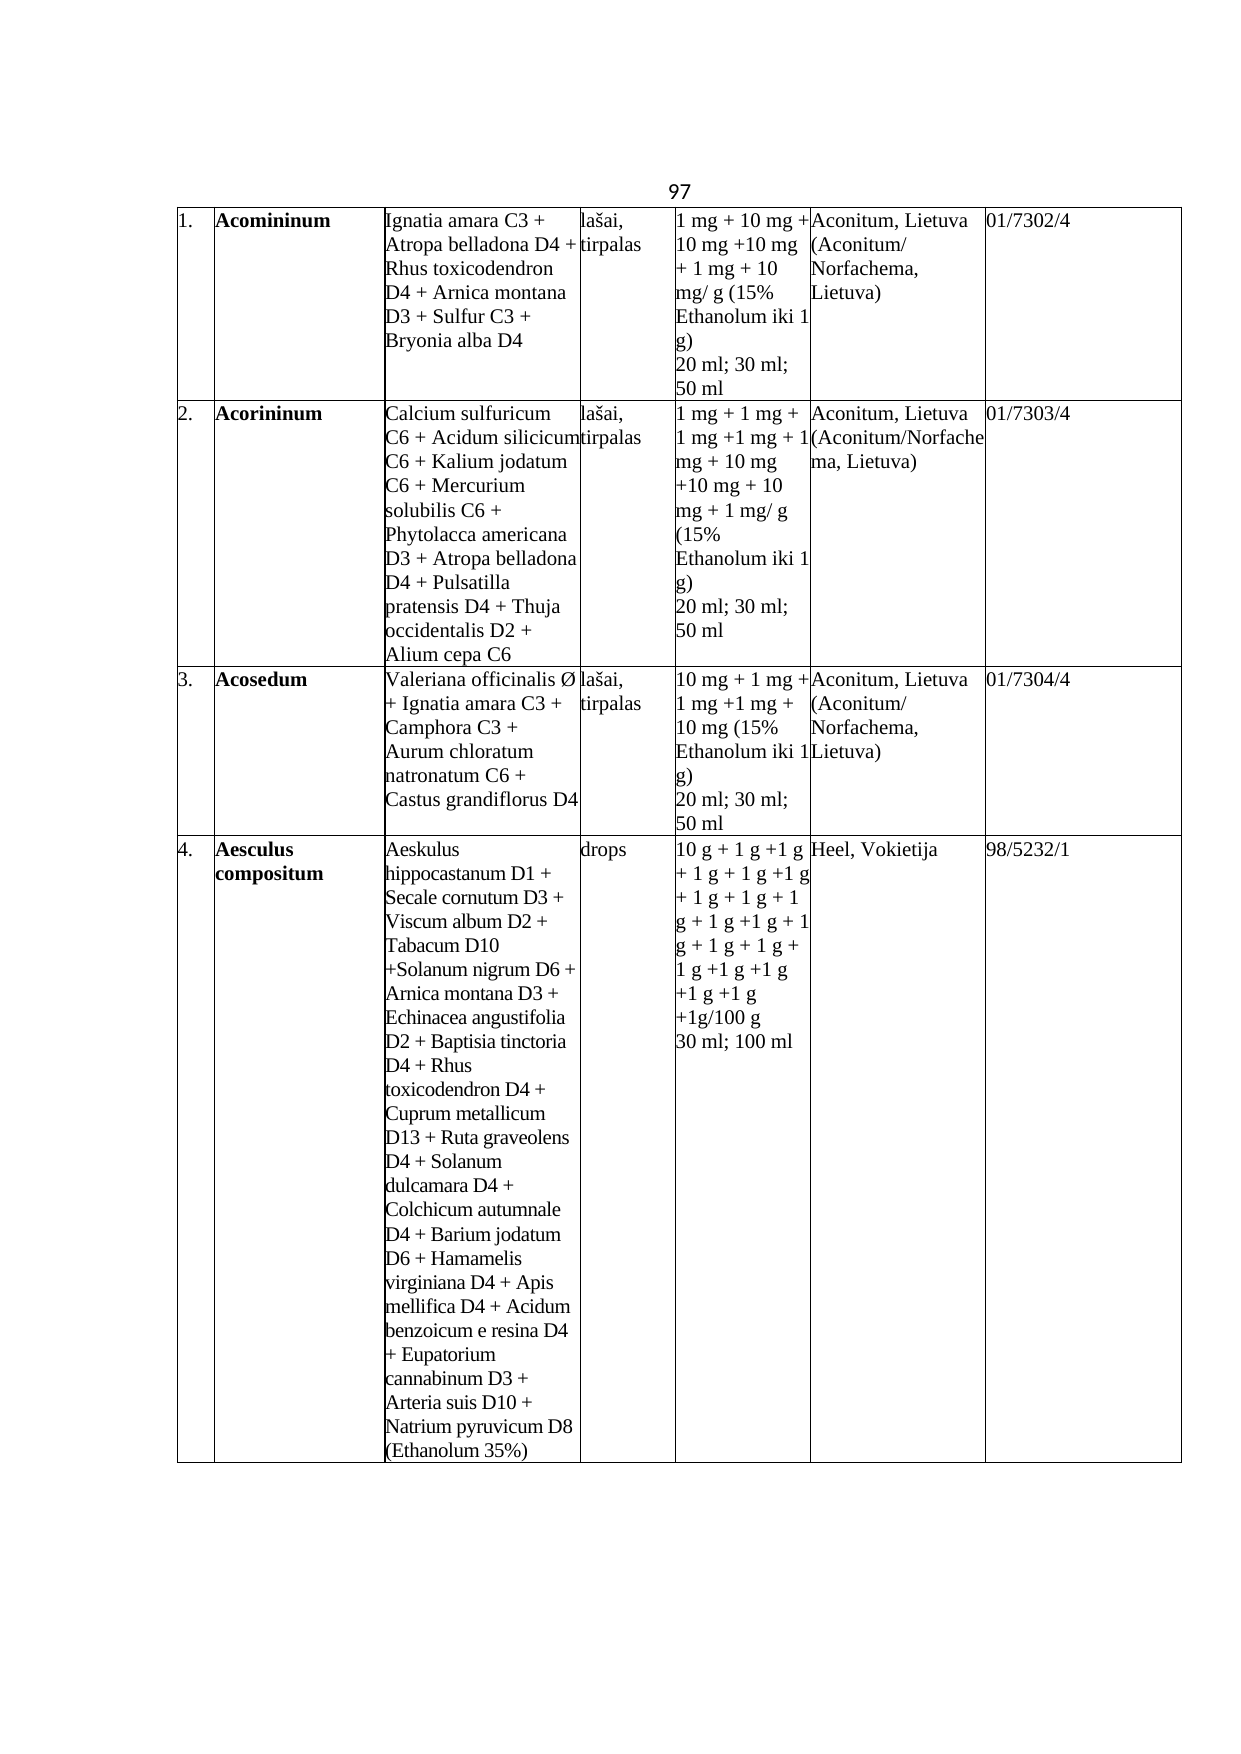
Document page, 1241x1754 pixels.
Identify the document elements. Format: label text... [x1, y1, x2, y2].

table_cell 1. [178, 208, 214, 400]
table_cell Aeskulus hippocastanum D1 + Secale cornutum D3 + Viscum album D2 + Tabacum D10 +Solanum nigrum D6 + Arnica montana D3 + Echinacea angustifolia D2 + Baptisia tinctoria D4 + Rhus toxicodendron D4 + Cuprum metallicum D13 + Ruta graveolens D4 + Solanum dulcamara D4 + Colchicum autumnale D4 + Barium jodatum D6 + Hamamelis virginiana D4 + Apis mellifica D4 + Acidum benzoicum e resina D4 + Eupatorium cannabinum D3 + Arteria suis D10 + Natrium pyruvicum D8 (Ethanolum 35%) [386, 836, 580, 1462]
table_cell 10 mg + 1 mg + 1 mg +1 mg + 10 mg (15% Ethanolum iki 1 g) 20 ml; 30 ml; 50 ml [676, 667, 810, 835]
table_cell lašai, tirpalas [581, 208, 675, 400]
table_cell 98/5232/1 [986, 836, 1181, 1462]
table_cell lašai, tirpalas [581, 667, 675, 835]
table_cell 10 g + 1 g +1 g + 1 g + 1 g +1 g + 1 g + 1 g + 1 g + 1 g +1 g + 1 g + 1 g + 1 g + 1 g +1 g +1 g +1 g +1 g +1g/100 g 30 ml; 100 ml [676, 836, 810, 1462]
table_cell Aconitum, Lietuva (Aconitum/Norfachema, Lietuva) [811, 401, 985, 666]
table_cell 01/7302/4 [986, 208, 1181, 400]
table_cell Aconitum, Lietuva (Aconitum/ Norfachema, Lietuva) [811, 667, 985, 835]
table_cell drops [581, 836, 675, 1462]
table_cell 1 mg + 10 mg + 10 mg +10 mg + 1 mg + 10 mg/ g (15% Ethanolum iki 1 g) 20 ml; 30 ml; 50 ml [676, 208, 810, 400]
table_cell Calcium sulfuricum C6 + Acidum silicicum C6 + Kalium jodatum C6 + Mercurium solubilis C6 + Phytolacca americana D3 + Atropa belladona D4 + Pulsatilla pratensis D4 + Thuja occidentalis D2 + Alium cepa C6 [386, 401, 580, 666]
table_cell Valeriana officinalis Ø + Ignatia amara C3 + Camphora C3 + Aurum chloratum natronatum C6 + Castus grandiflorus D4 [386, 667, 580, 835]
table_cell 2. [178, 401, 214, 666]
table_cell 1 mg + 1 mg + 1 mg +1 mg + 1 mg + 10 mg +10 mg + 10 mg + 1 mg/ g (15% Ethanolum iki 1 g) 20 ml; 30 ml; 50 ml [676, 401, 810, 666]
table_cell 01/7303/4 [986, 401, 1181, 666]
table_cell Ignatia amara C3 + Atropa belladona D4 + Rhus toxicodendron D4 + Arnica montana D3 + Sulfur C3 + Bryonia alba D4 [386, 208, 580, 400]
table_cell Acorininum [215, 401, 384, 666]
table_cell Aesculus compositum [215, 836, 384, 1462]
table_cell Heel, Vokietija [811, 836, 985, 1462]
table_cell Acomininum [215, 208, 384, 400]
table_cell 3. [178, 667, 214, 835]
table_cell 4. [178, 836, 214, 1462]
table_cell Aconitum, Lietuva (Aconitum/ Norfachema, Lietuva) [811, 208, 985, 400]
table_cell lašai, tirpalas [581, 401, 675, 666]
table_cell 01/7304/4 [986, 667, 1181, 835]
table_cell Acosedum [215, 667, 384, 835]
